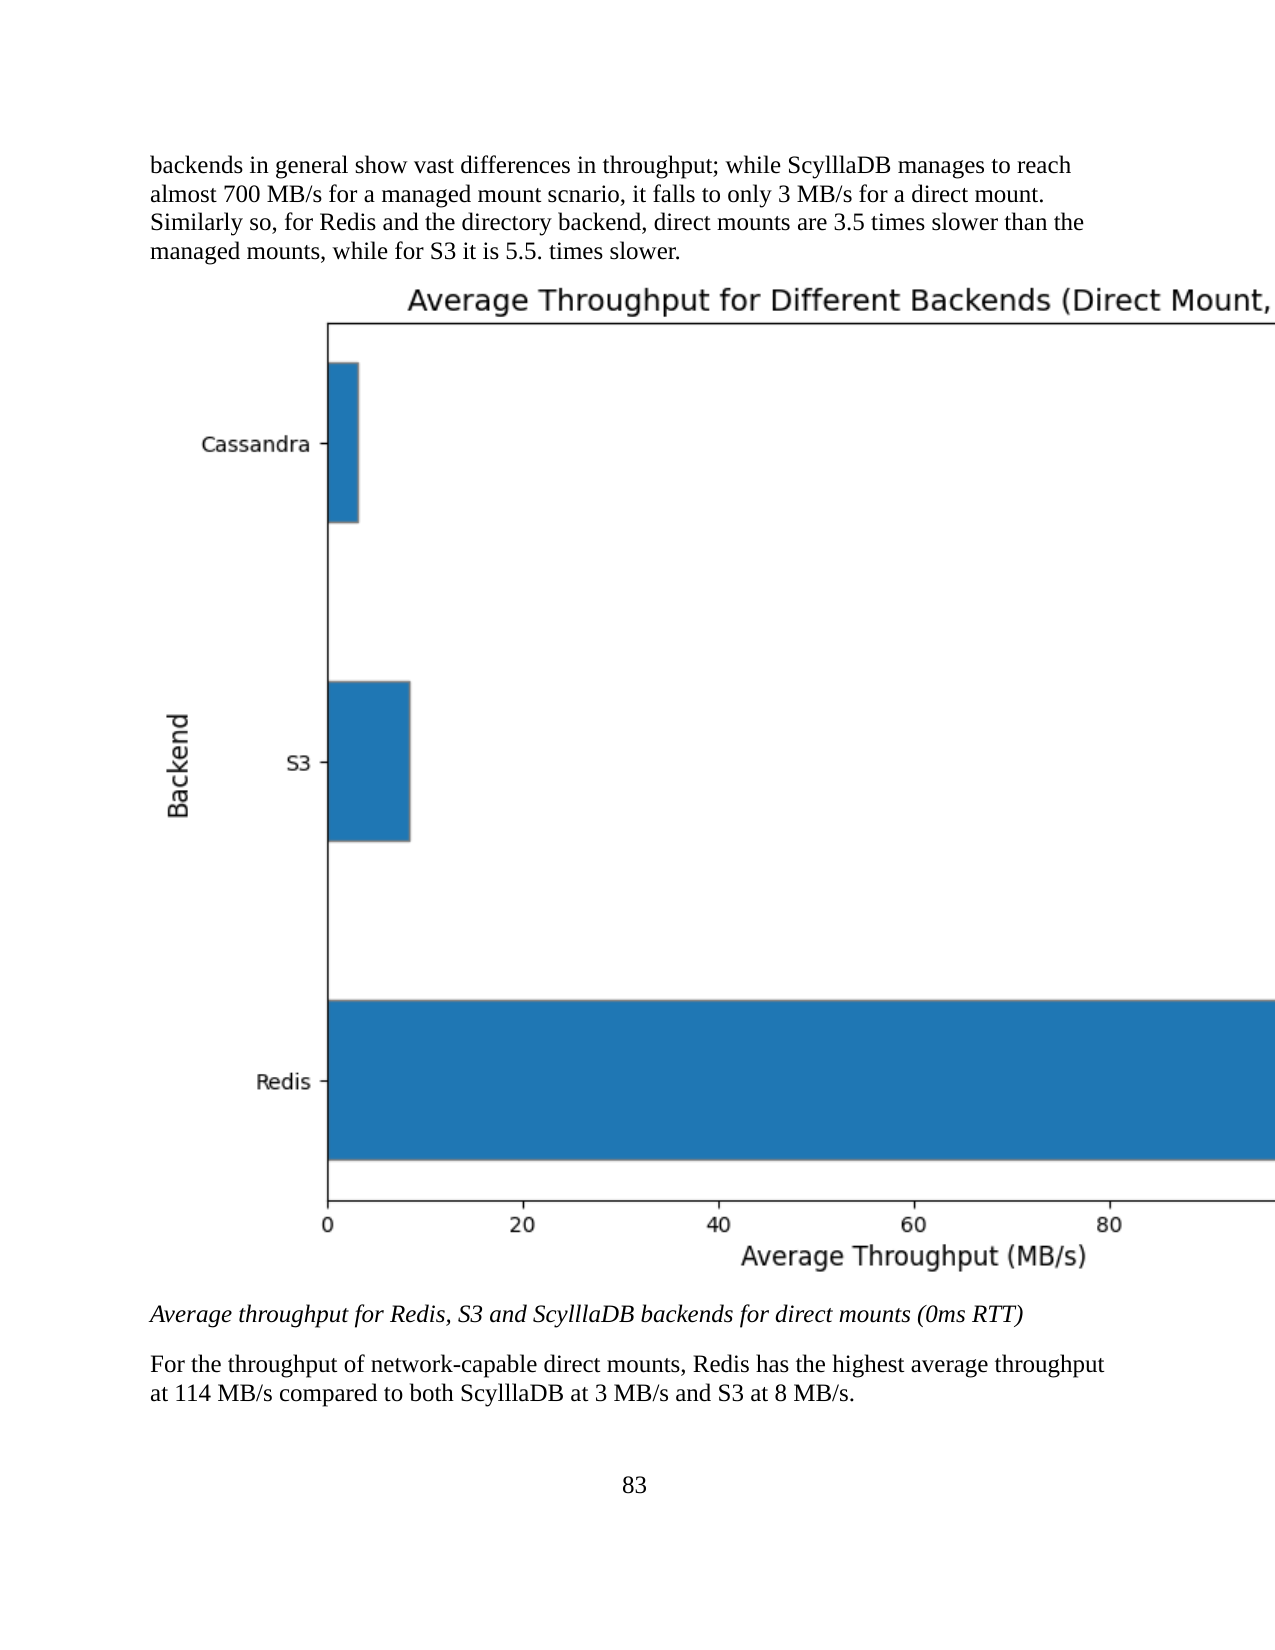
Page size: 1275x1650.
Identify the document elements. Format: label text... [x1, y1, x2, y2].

text Average throughput for Redis, S3 and ScylllaDB backends for direct mounts (0ms RTT) [150, 1299, 1125, 1327]
text backends in general show vast differences in throughput; while ScylllaDB manages to reach almost 700 MB/s for a managed mount scnario, it falls to only 3 MB/s for a direct mount. Similarly so, for Redis and the directory backend, direct mounts are 3.5 times slower than the managed mounts, while for S3 it is 5.5. times slower. [150, 150, 1125, 265]
picture [150, 273, 1275, 1287]
text For the throughput of network-capable direct mounts, Redis has the highest average throughput at 114 MB/s compared to both ScylllaDB at 3 MB/s and S3 at 8 MB/s. [150, 1349, 1125, 1406]
